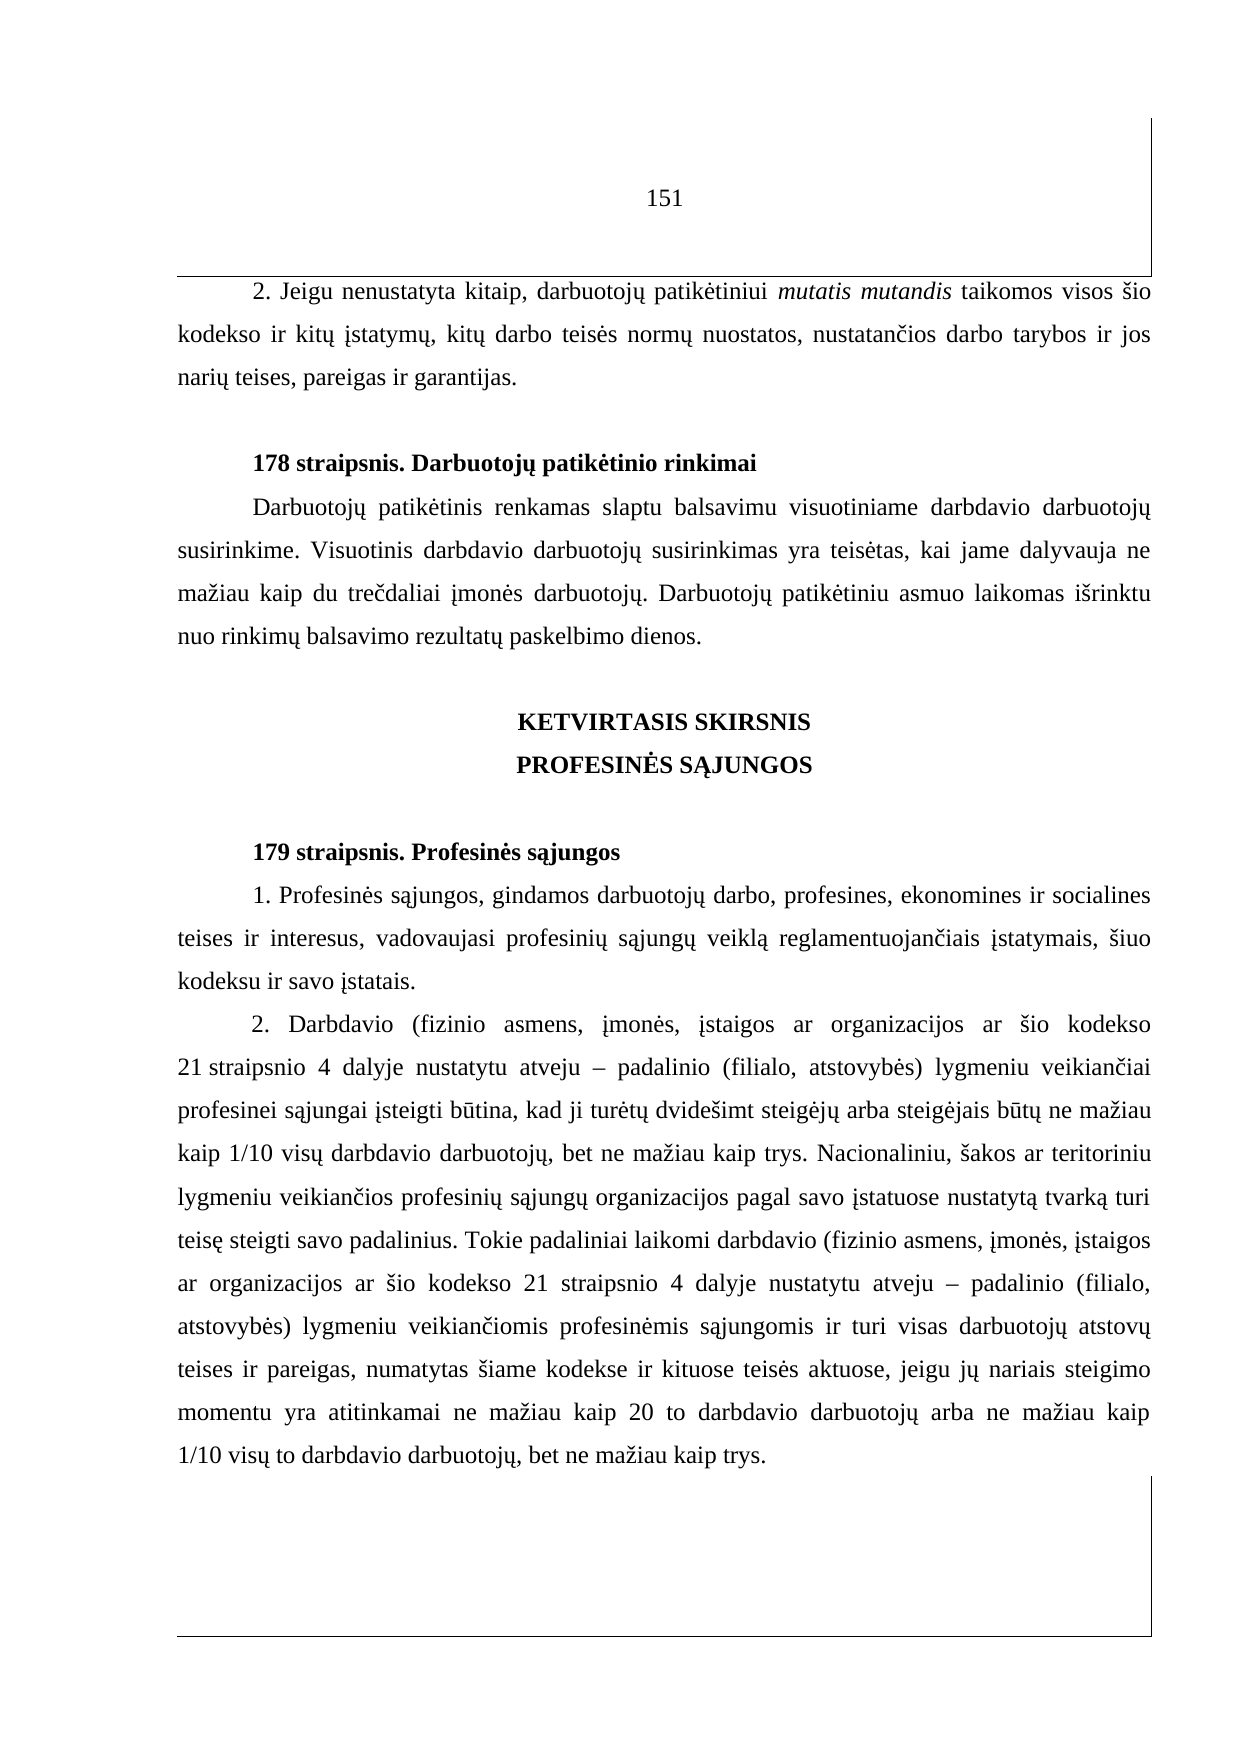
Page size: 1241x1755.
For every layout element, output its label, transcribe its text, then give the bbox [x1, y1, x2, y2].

subtitle 179 straipsnis. Profesinės sąjungos [177, 837, 1152, 865]
subtitle 178 straipsnis. Darbuotojų patikėtinio rinkimai [177, 448, 1152, 477]
text Darbuotojų patikėtinis renkamas slaptu balsavimu visuotiniame darbdavio darbuotojų susirinkime. Visuotinis darbdavio darbuotojų susirinkimas yra teisėtas, kai jame dalyvauja ne mažiau kaip du trečdaliai įmonės darbuotojų. Darbuotojų patikėtiniu asmuo laikomas išrinktu nuo rinkimų balsavimo rezultatų paskelbimo dienos. [177, 492, 1152, 650]
text 2. Jeigu nenustatyta kitaip, darbuotojų patikėtiniui mutatis mutandis taikomos visos šio kodekso ir kitų įstatymų, kitų darbo teisės normų nuostatos, nustatančios darbo tarybos ir jos narių teises, pareigas ir garantijas. [177, 276, 1152, 391]
text 1. Profesinės sąjungos, gindamos darbuotojų darbo, profesines, ekonomines ir socialines teises ir interesus, vadovaujasi profesinių sąjungų veiklą reglamentuojančiais įstatymais, šiuo kodeksu ir savo įstatais. [177, 880, 1152, 995]
text KETVIRTASIS SKIRSNIS [177, 707, 1152, 736]
text 2. Darbdavio (fizinio asmens, įmonės, įstaigos ar organizacijos ar šio kodekso 21 straipsnio 4 dalyje nustatytu atveju – padalinio (filialo, atstovybės) lygmeniu veikiančiai profesinei sąjungai įsteigti būtina, kad ji turėtų dvidešimt steigėjų arba steigėjais būtų ne mažiau kaip 1/10 visų darbdavio darbuotojų, bet ne mažiau kaip trys. Nacionaliniu, šakos ar teritoriniu lygmeniu veikiančios profesinių sąjungų organizacijos pagal savo įstatuose nustatytą tvarką turi teisę steigti savo padalinius. Tokie padaliniai laikomi darbdavio (fizinio asmens, įmonės, įstaigos ar organizacijos ar šio kodekso 21 straipsnio 4 dalyje nustatytu atveju – padalinio (filialo, atstovybės) lygmeniu veikiančiomis profesinėmis sąjungomis ir turi visas darbuotojų atstovų teises ir pareigas, numatytas šiame kodekse ir kituose teisės aktuose, jeigu jų nariais steigimo momentu yra atitinkamai ne mažiau kaip 20 to darbdavio darbuotojų arba ne mažiau kaip 1/10 visų to darbdavio darbuotojų, bet ne mažiau kaip trys. [177, 1009, 1152, 1469]
text PROFESINĖS SĄJUNGOS [177, 750, 1152, 779]
